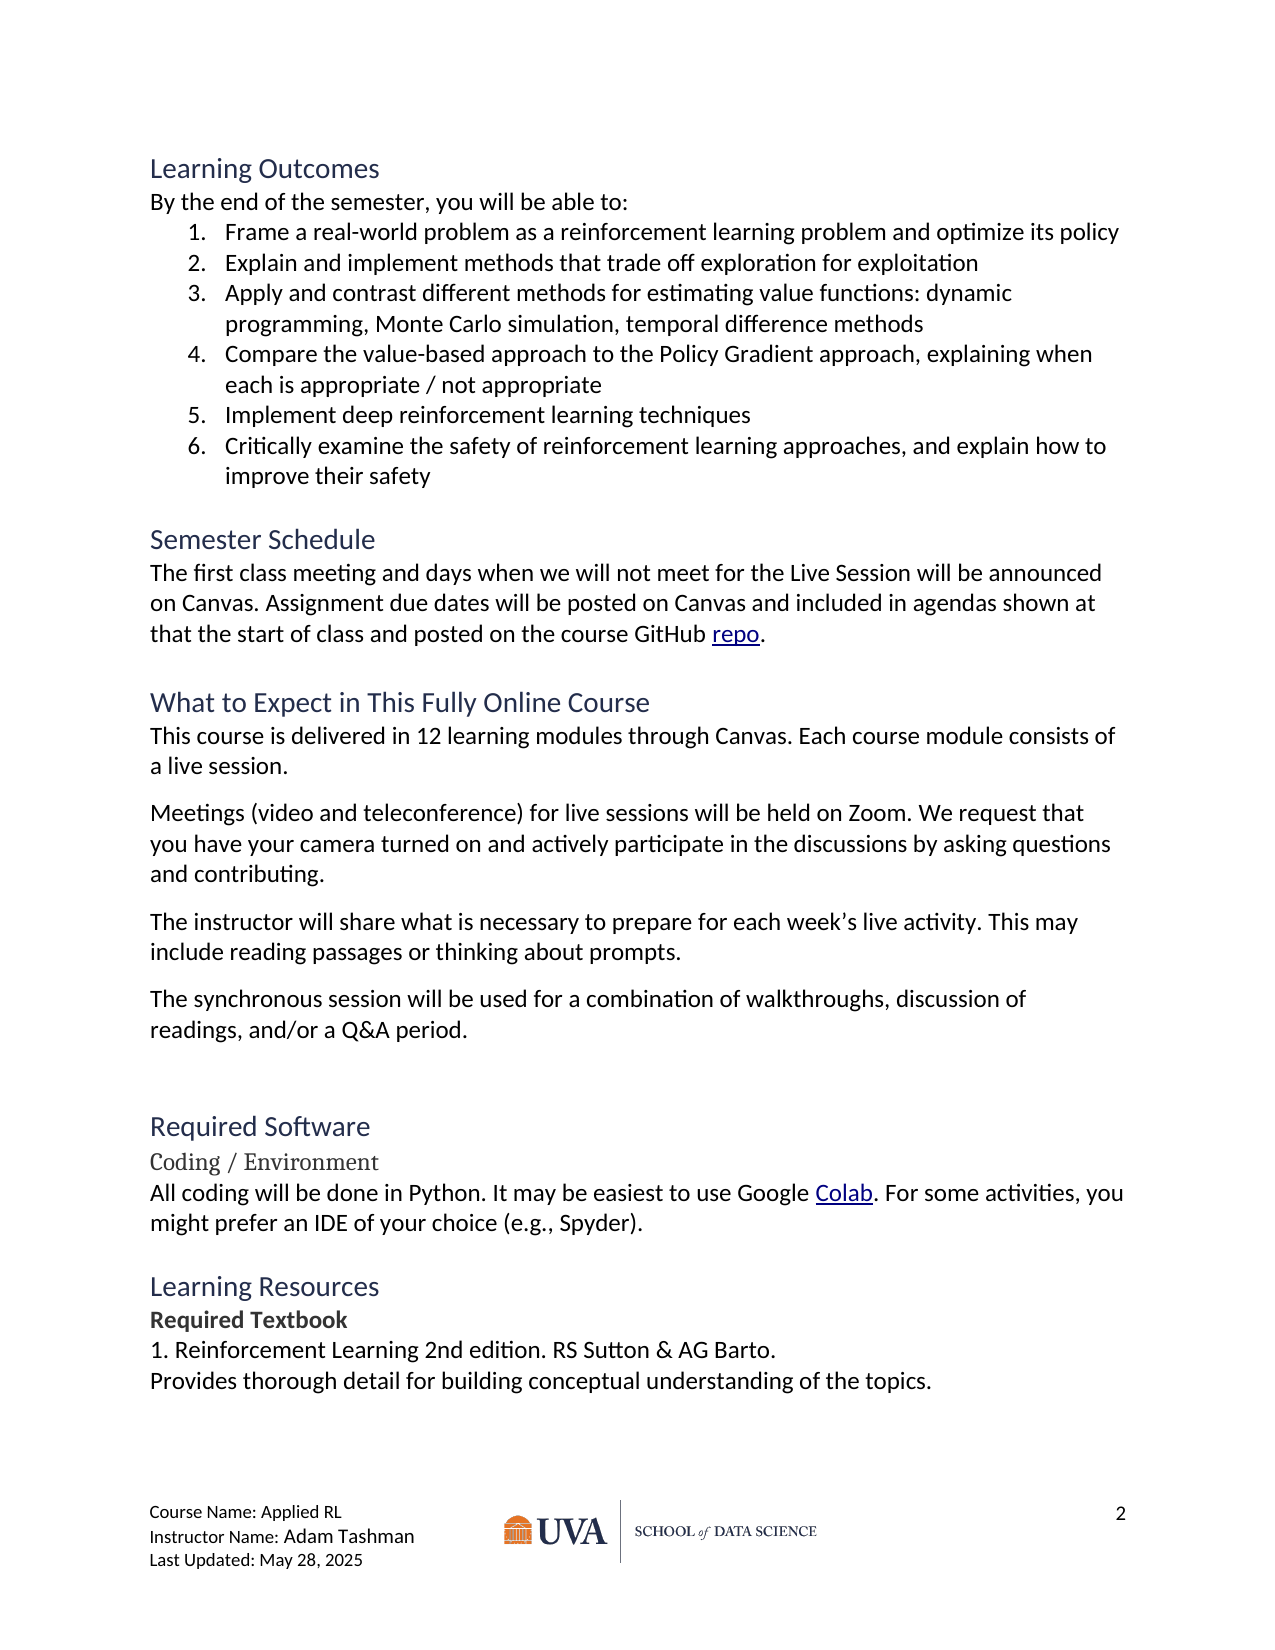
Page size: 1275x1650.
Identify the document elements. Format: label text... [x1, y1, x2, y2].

list Apply and contrast different methods for estimating value functions: dynamic programming, Monte Carlo simulation, temporal difference methods [187, 277, 1125, 338]
text All coding will be done in Python. It may be easiest to use Google Colab. For some activities, you might prefer an IDE of your choice (e.g., Spyder). [150, 1177, 1125, 1238]
list Frame a real-world problem as a reinforcement learning problem and optimize its policy [187, 216, 1125, 247]
text What to Expect in This Fully Online Course [150, 684, 1125, 720]
text Meetings (video and teleconference) for live sessions will be held on Zoom. We request that you have your camera turned on and actively participate in the discussions by asking questions and contributing. [150, 797, 1125, 889]
list Critically examine the safety of reinforcement learning approaches, and explain how to improve their safety [187, 430, 1125, 491]
text This course is delivered in 12 learning modules through Canvas. Each course module consists of a live session. [150, 720, 1125, 781]
text The first class meeting and days when we will not meet for the Live Session will be announced on Canvas. Assignment due dates will be posted on Canvas and included in agendas shown at that the start of class and posted on the course GitHub repo. [150, 557, 1125, 648]
text By the end of the semester, you will be able to: [150, 186, 1125, 216]
text The instructor will share what is necessary to prepare for each week’s live activity. This may include reading passages or thinking about prompts. [150, 906, 1125, 967]
subtitle Semester Schedule [150, 521, 1125, 557]
subtitle Learning Resources [150, 1268, 1125, 1304]
list Implement deep reinforcement learning techniques [187, 399, 1125, 430]
list Explain and implement methods that trade off exploration for exploitation [187, 247, 1125, 277]
text 1. Reinforcement Learning 2nd edition. RS Sutton & AG Barto. Provides thorough detail for building conceptual understanding of the topics. [150, 1334, 1125, 1396]
text The synchronous session will be used for a combination of walkthroughs, discussion of readings, and/or a Q&A period. [150, 983, 1125, 1044]
text Required Textbook [150, 1304, 1125, 1334]
subtitle Learning Outcomes [150, 150, 1125, 186]
list Compare the value-based approach to the Policy Gradient approach, explaining when each is appropriate / not appropriate [187, 338, 1125, 399]
subtitle Coding / Environment [150, 1148, 1125, 1177]
picture [504, 1500, 817, 1563]
subtitle Required Software [150, 1108, 1125, 1144]
